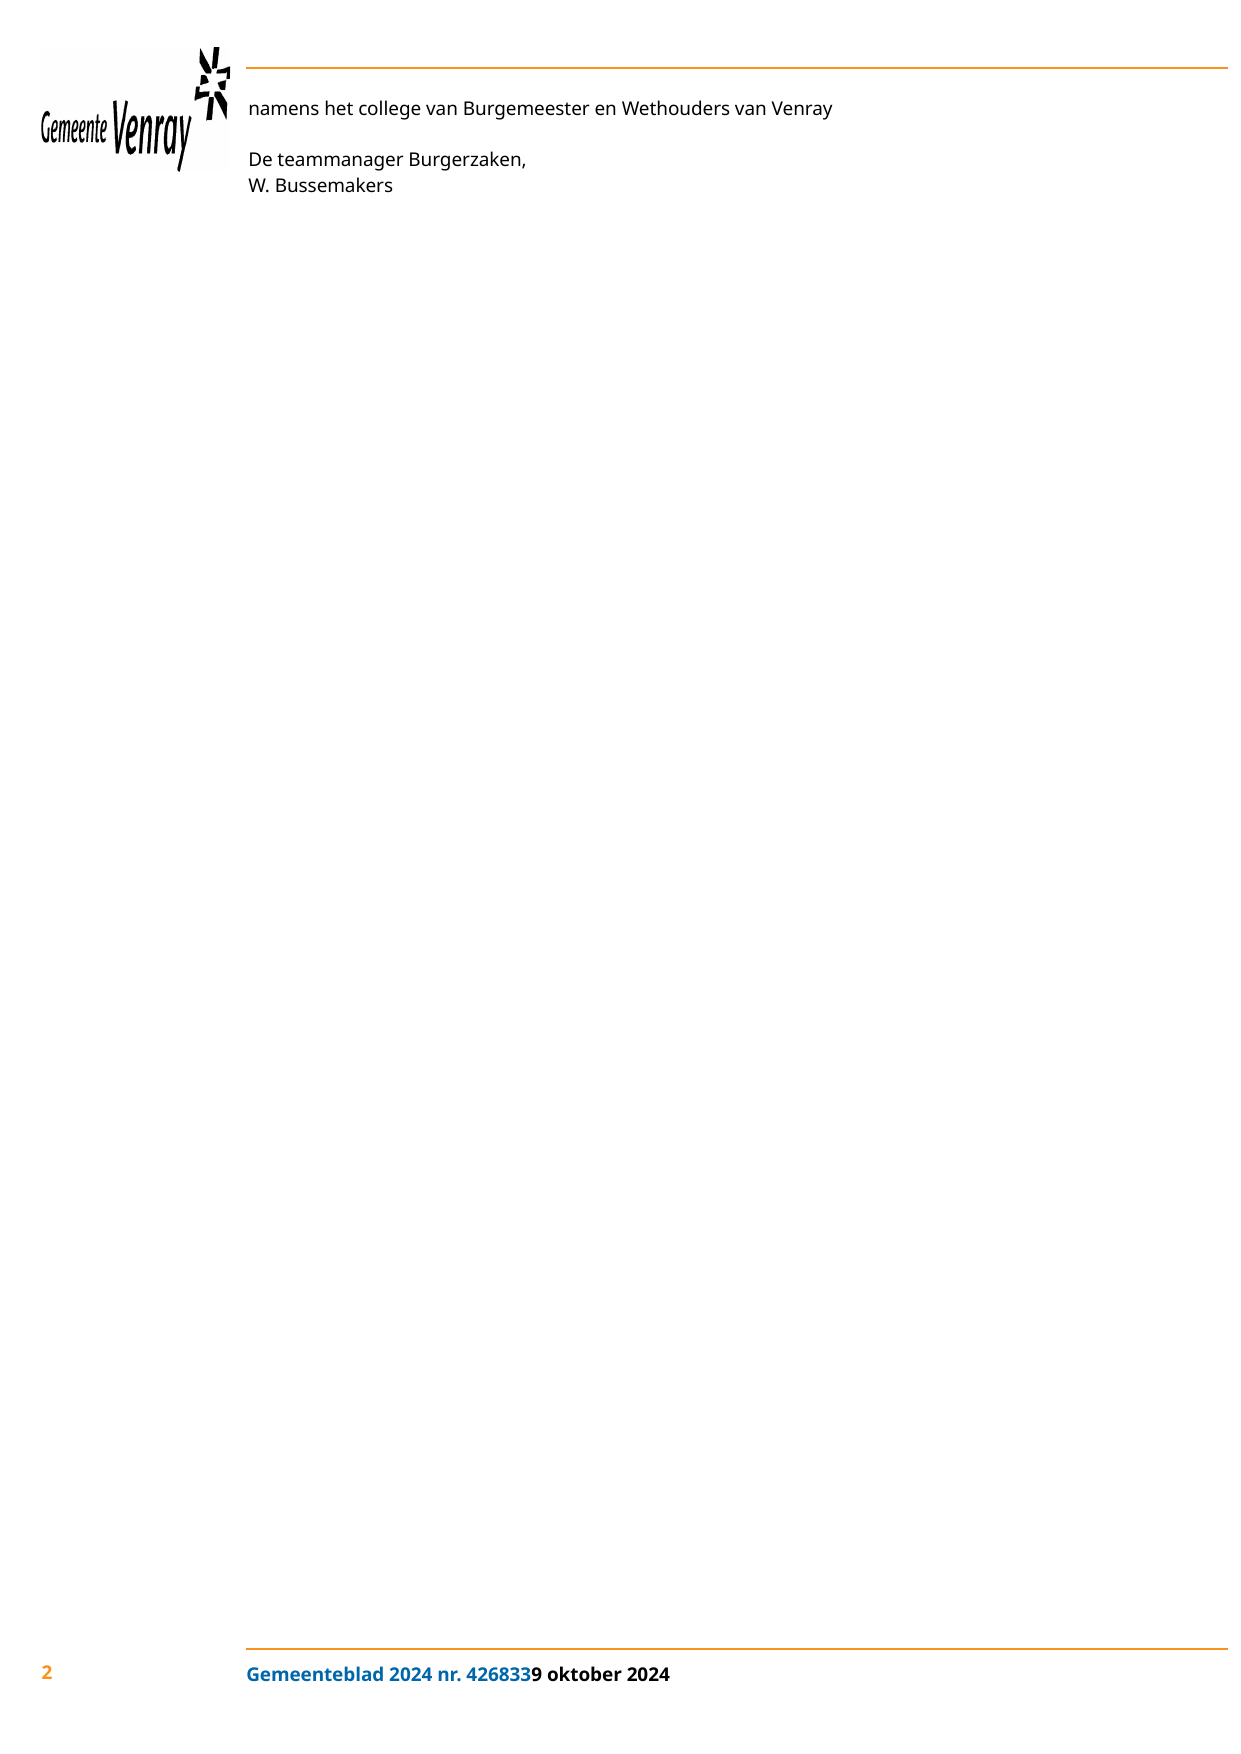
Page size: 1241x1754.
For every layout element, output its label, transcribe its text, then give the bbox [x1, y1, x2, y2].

text W. Bussemakers [248, 172, 1152, 198]
text namens het college van Burgemeester en Wethouders van Venray [248, 95, 1152, 121]
picture [41, 47, 231, 172]
text De teammanager Burgerzaken, [248, 146, 1152, 172]
